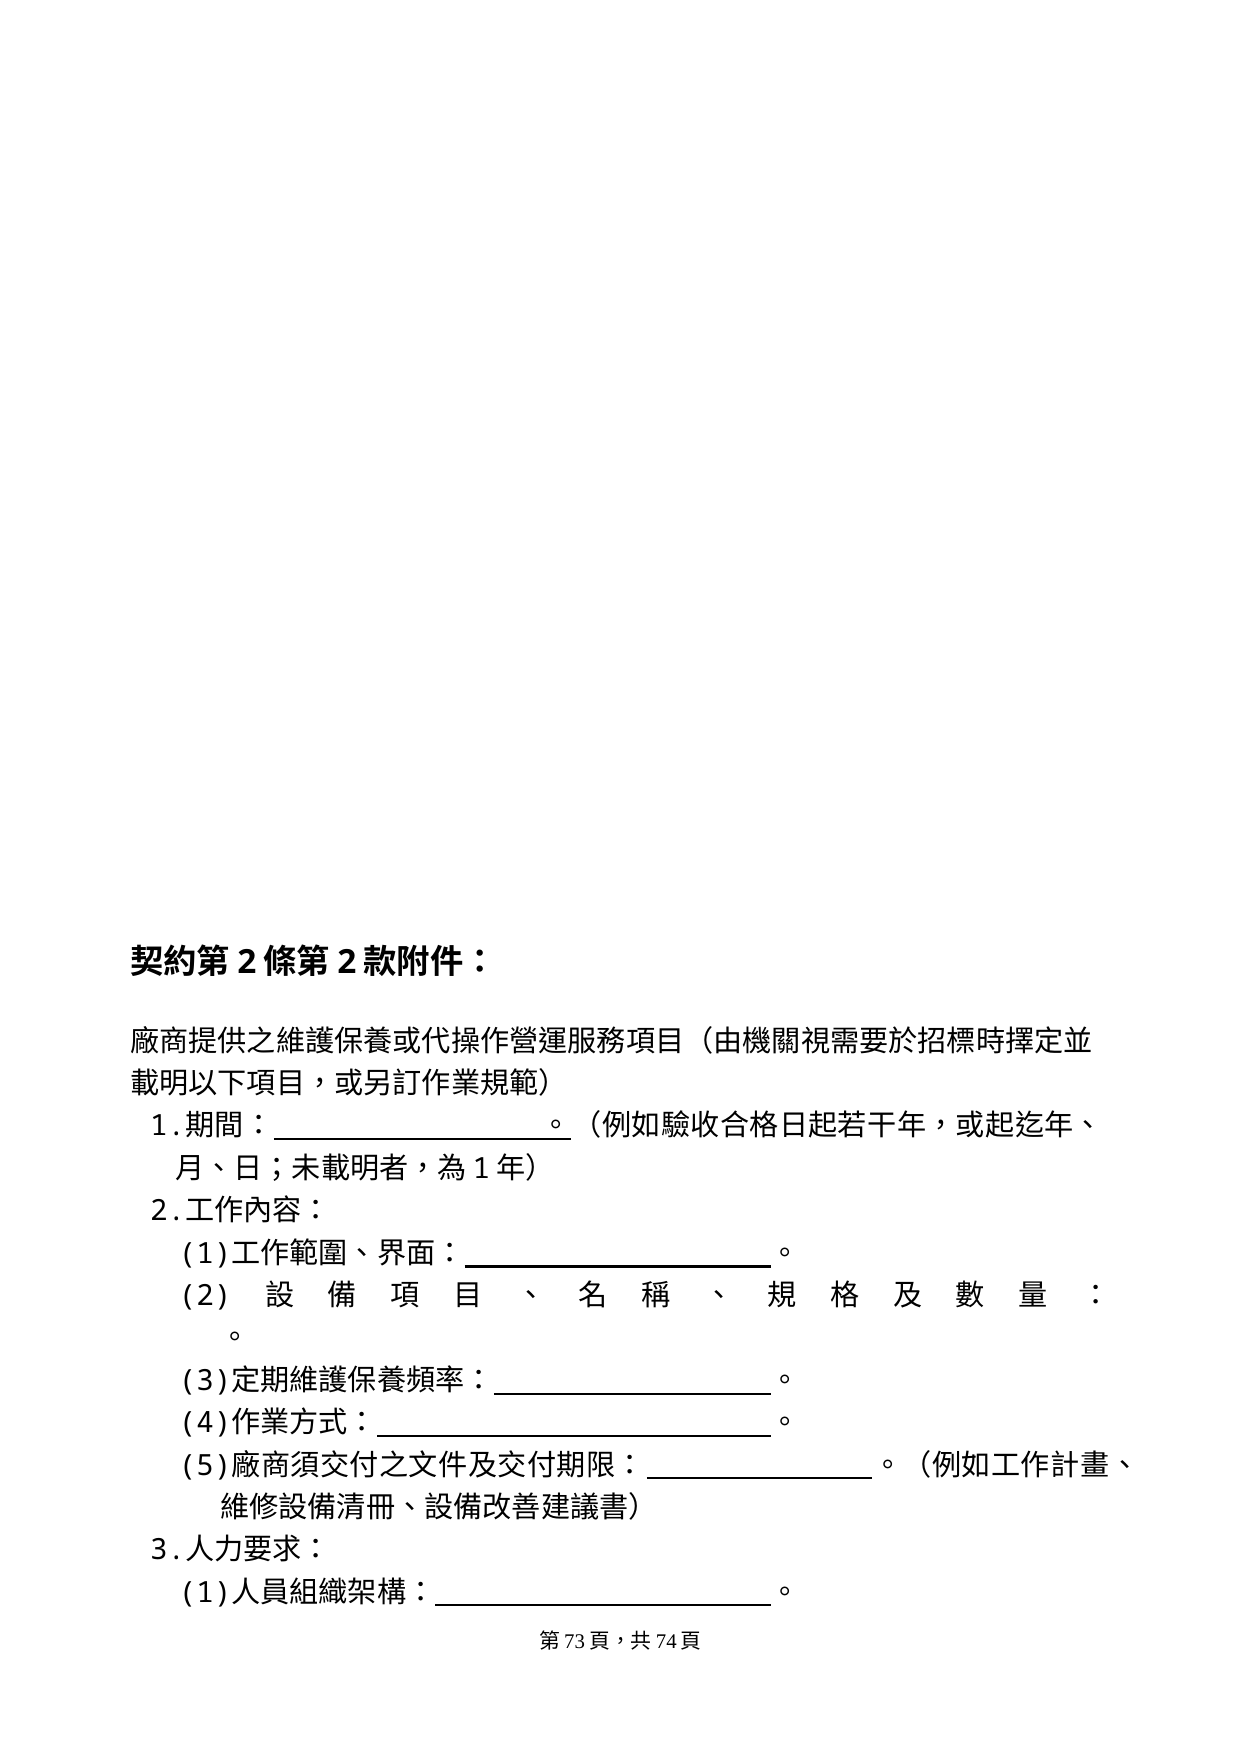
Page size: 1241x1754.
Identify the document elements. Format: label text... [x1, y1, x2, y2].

subtitle 契約第2條第2款附件： [130, 949, 1110, 980]
text 1.期間： 。（例如驗收合格日起若干年，或起迄年、月、日；未載明者，為1年） [150, 1102, 1104, 1187]
text 3.人力要求： [150, 1526, 1104, 1568]
text (1)工作範圍、界面： 。 [178, 1229, 1110, 1272]
text (3)定期維護保養頻率： 。 [178, 1356, 1110, 1399]
text (5)廠商須交付之文件及交付期限： 。（例如工作計畫、維修設備清冊、設備改善建議書） [178, 1441, 1110, 1526]
text 2.工作內容： [150, 1187, 1104, 1229]
text (2)設備項目、名稱、規格及數量： 。 [178, 1272, 1110, 1356]
text (1)人員組織架構： 。 [178, 1568, 1110, 1611]
text (4)作業方式： 。 [178, 1399, 1110, 1441]
text 廠商提供之維護保養或代操作營運服務項目（由機關視需要於招標時擇定並載明以下項目，或另訂作業規範） [130, 1017, 1110, 1102]
